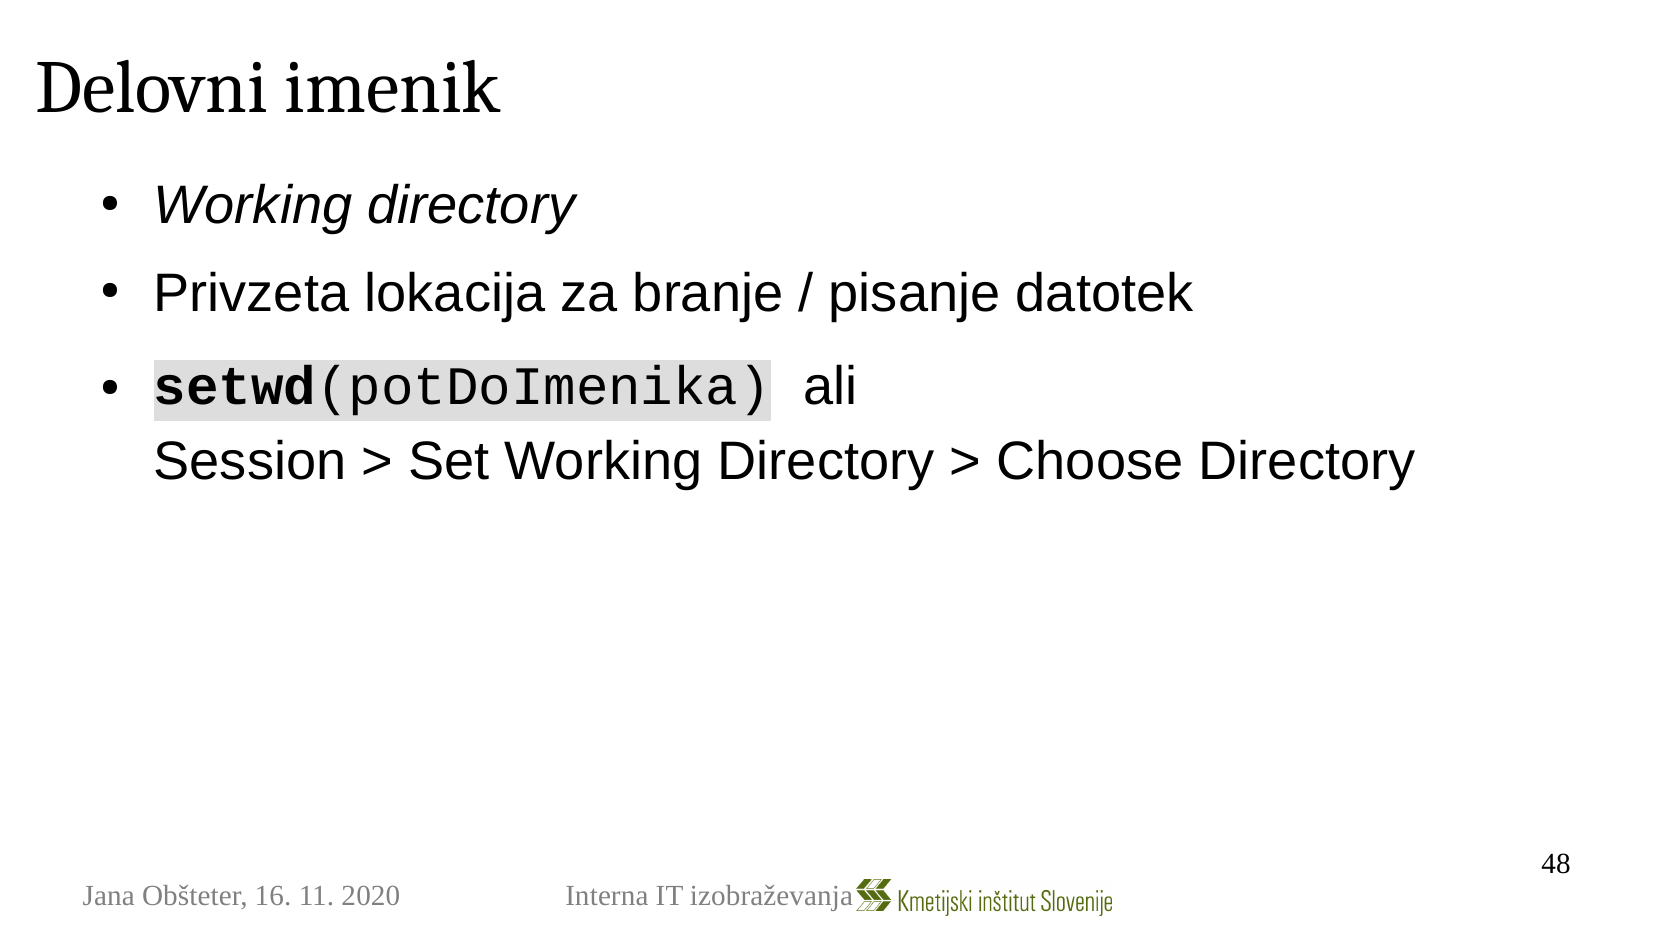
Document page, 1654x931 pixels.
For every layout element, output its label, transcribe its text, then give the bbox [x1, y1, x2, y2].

title Delovni imenik [35, 21, 1524, 154]
list Working directory Privzeta lokacija za branje / pisanje datotek setwd(potDoImenika) ali Session > Set Working Directory > Choose Directory [82, 165, 1571, 769]
picture [856, 879, 1112, 916]
